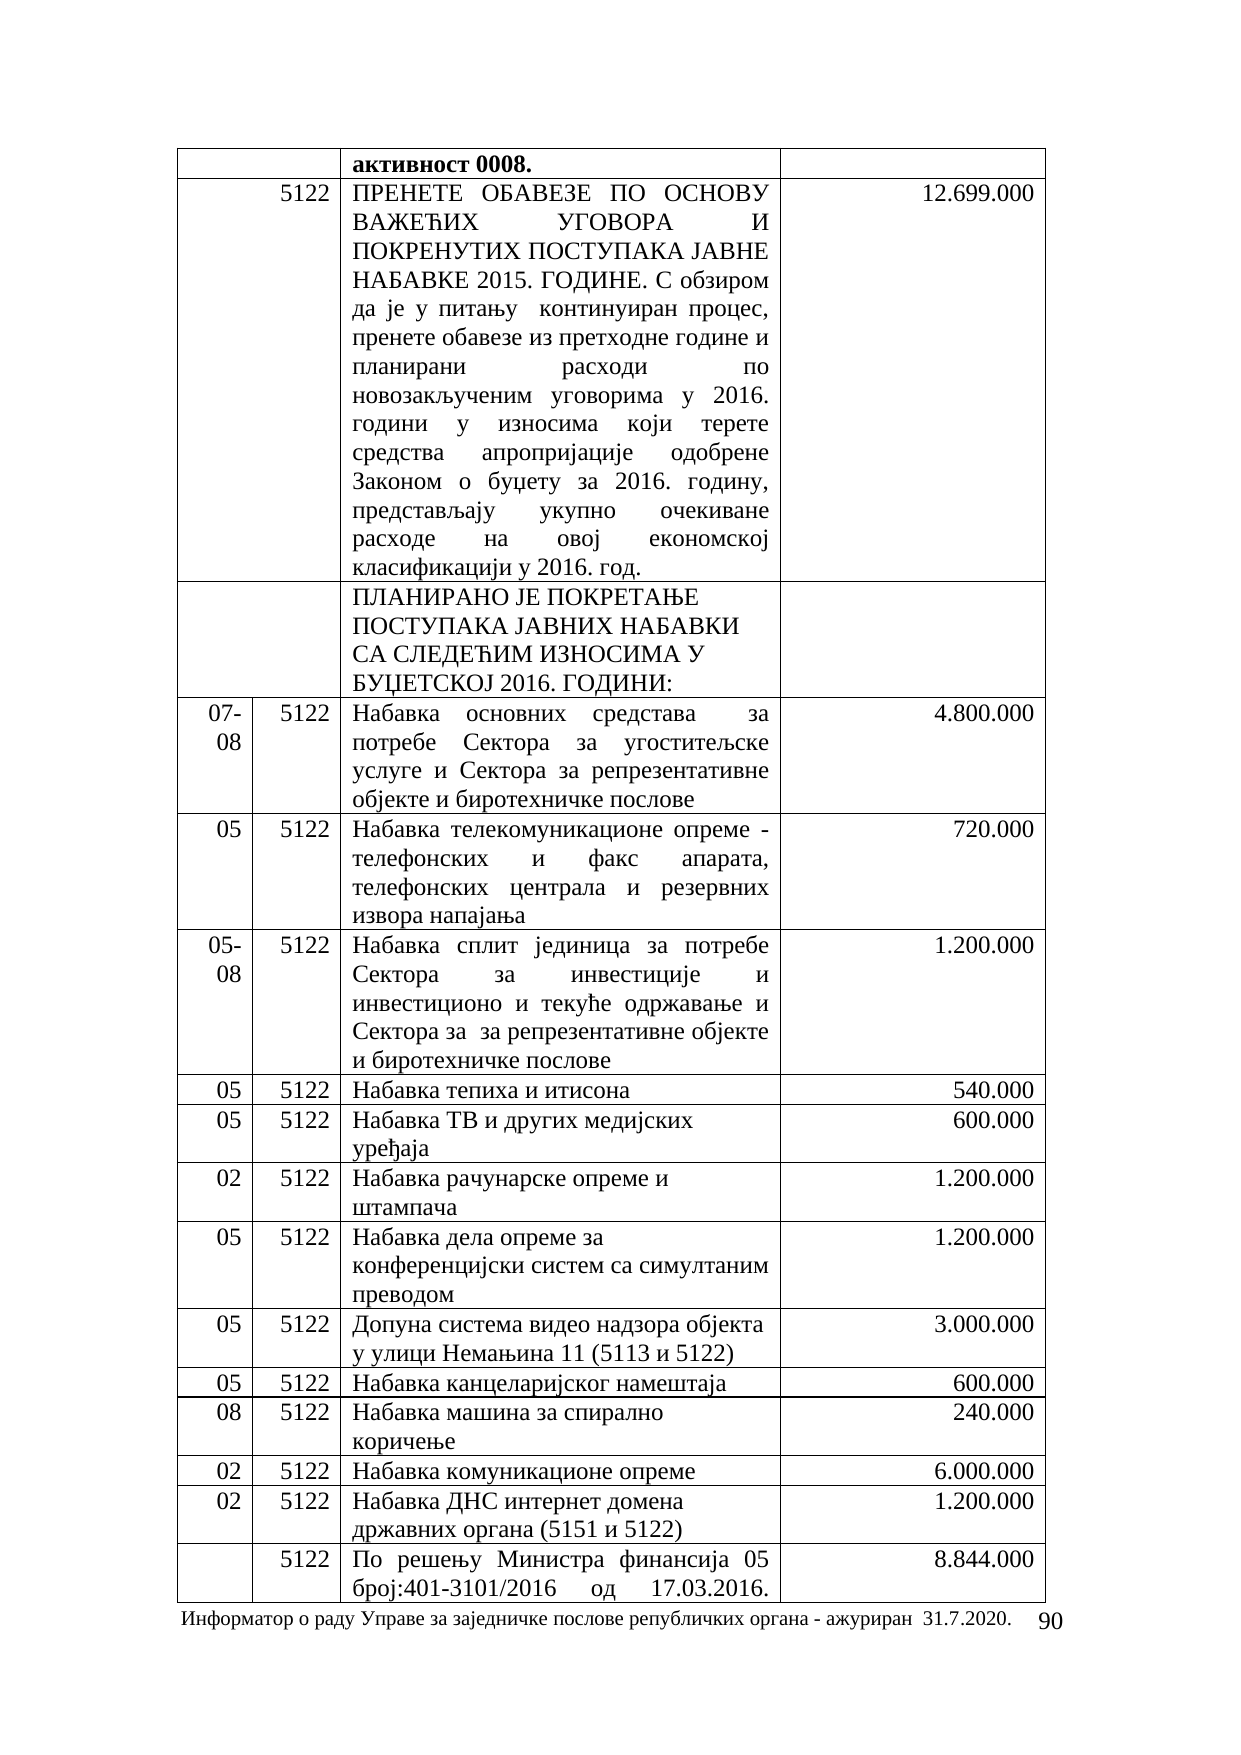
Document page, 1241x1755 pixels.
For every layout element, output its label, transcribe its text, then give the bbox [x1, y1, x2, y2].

table_cell 4.800.000 [781, 698, 1045, 813]
table_cell По решењу Министра финансија 05 број:401-3101/2016 од 17.03.2016. [341, 1544, 780, 1602]
table_cell 5122 [253, 1398, 340, 1455]
table_cell 05 [178, 1222, 252, 1308]
table_cell ПРЕНЕТЕ ОБАВЕЗЕ ПО ОСНОВУ ВАЖЕЋИХ УГОВОРА И ПОКРЕНУТИХ ПОСТУПАКА ЈАВНЕ НАБАВКЕ 2015. ГОДИНЕ. С обзиром да је у питању континуиран процес, пренете обавезе из претходне године и планирани расходи по новозакљученим уговорима у 2016. години у износима који терете средства апропријације одобрене Законом о буџету за 2016. годину, представљају укупно очекиване расходе на овој економској класификацији у 2016. год. [341, 179, 780, 581]
table_cell 5122 [253, 1368, 340, 1396]
table_cell 05 [178, 1075, 252, 1104]
table_cell Набавка ТВ и других медијских уређаја [341, 1105, 780, 1162]
table_cell 08 [178, 1398, 252, 1455]
table_cell 5122 [253, 814, 340, 929]
table_cell 5122 [253, 1544, 340, 1602]
table_cell 02 [178, 1163, 252, 1221]
table_cell Набавка тепиха и итисона [341, 1075, 780, 1104]
table_cell 600.000 [781, 1105, 1045, 1162]
table_cell 8.844.000 [781, 1544, 1045, 1602]
table_cell 5122 [253, 1105, 340, 1162]
table_cell 05 [178, 1309, 252, 1367]
table_cell 5122 [253, 1486, 340, 1543]
table_cell 1.200.000 [781, 1486, 1045, 1543]
table_cell ПЛАНИРАНО ЈЕ ПОКРЕТАЊЕ ПОСТУПАКА ЈАВНИХ НАБАВКИ СА СЛЕДЕЋИМ ИЗНОСИМА У БУЏЕТСКОЈ 2016. ГОДИНИ: [341, 582, 780, 697]
table_cell Набавка телекомуникационе опрeме - телефонских и факс апарата, телефонских централа и резервних извора напајања [341, 814, 780, 929]
table_cell Набавка машина за спирално коричење [341, 1398, 780, 1455]
table_cell 5122 [178, 179, 340, 581]
table_cell 1.200.000 [781, 1222, 1045, 1308]
table_cell 240.000 [781, 1398, 1045, 1455]
table_cell Набавка комуникационе опреме [341, 1456, 780, 1485]
table_cell 02 [178, 1456, 252, 1485]
table_cell 07-08 [178, 698, 252, 813]
table_cell [178, 1544, 252, 1602]
table_cell активност 0008. [341, 149, 780, 177]
table_cell Набавка сплит јединица за потребе Сектора за инвестиције и инвестиционо и текуће одржавање и Сектора за за репрезентативне објекте и биротехничке послове [341, 930, 780, 1074]
table_cell Набавка основних средстава за потребе Сектора за угоститељске услуге и Сектора за репрезентативне објекте и биротехничке послове [341, 698, 780, 813]
table_cell 05 [178, 1368, 252, 1396]
table_cell 5122 [253, 1456, 340, 1485]
table_cell [781, 582, 1045, 697]
table_cell 5122 [253, 1309, 340, 1367]
table_cell [781, 149, 1045, 177]
table_cell Набавка ДНС интернет домена државних органа (5151 и 5122) [341, 1486, 780, 1543]
table_cell 05 [178, 1105, 252, 1162]
table_cell [178, 582, 340, 697]
table_cell 05-08 [178, 930, 252, 1074]
table_cell Набавка рачунарске опреме и штампача [341, 1163, 780, 1221]
table_cell 5122 [253, 1163, 340, 1221]
table_cell Набавка канцеларијског намештаја [341, 1368, 780, 1396]
table_cell 1.200.000 [781, 1163, 1045, 1221]
table_cell 540.000 [781, 1075, 1045, 1104]
table_cell 5122 [253, 698, 340, 813]
table_cell 5122 [253, 1222, 340, 1308]
table_cell 02 [178, 1486, 252, 1543]
table_cell Набавка дела опреме за конференцијски систем са симултаним преводом [341, 1222, 780, 1308]
table_cell 5122 [253, 930, 340, 1074]
table_cell 600.000 [781, 1368, 1045, 1396]
table_cell Допуна система видео надзора објекта у улици Немањина 11 (5113 и 5122) [341, 1309, 780, 1367]
table_cell 12.699.000 [781, 179, 1045, 581]
table_cell 720.000 [781, 814, 1045, 929]
table_cell [178, 149, 340, 177]
table_cell 3.000.000 [781, 1309, 1045, 1367]
table_cell 5122 [253, 1075, 340, 1104]
table_cell 05 [178, 814, 252, 929]
table_cell 1.200.000 [781, 930, 1045, 1074]
table_cell 6.000.000 [781, 1456, 1045, 1485]
